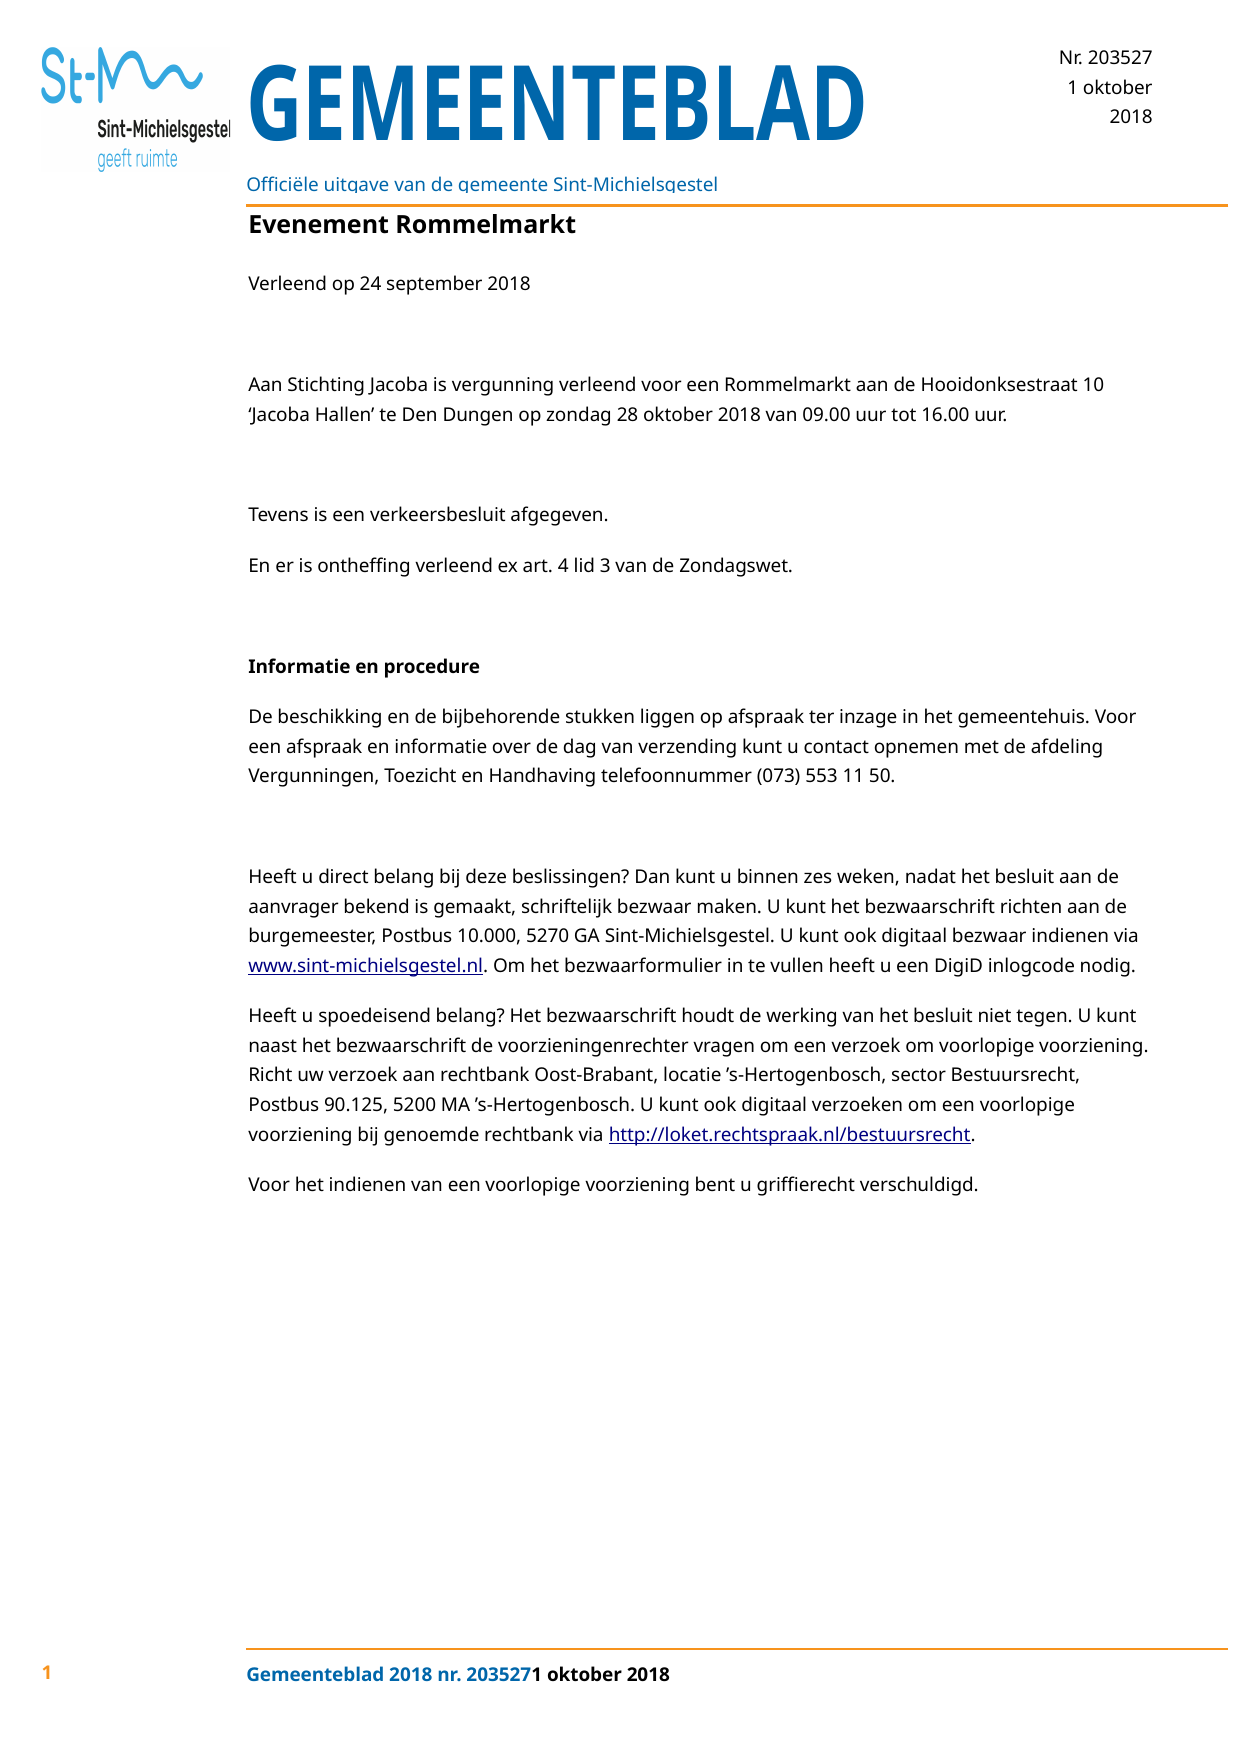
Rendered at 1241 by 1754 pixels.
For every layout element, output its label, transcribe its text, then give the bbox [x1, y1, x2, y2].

text Voor het indienen van een voorlopige voorziening bent u griffierecht verschuldigd. [248, 1171, 1152, 1197]
text Evenement Rommelmarkt [248, 207, 1152, 241]
picture [41, 47, 231, 172]
text Aan Stichting Jacoba is vergunning verleend voor een Rommelmarkt aan de Hooidonksestraat 10 ‘Jacoba Hallen’ te Den Dungen op zondag 28 oktober 2018 van 09.00 uur tot 16.00 uur. [248, 371, 1152, 426]
text De beschikking en de bijbehorende stukken liggen op afspraak ter inzage in het gemeentehuis. Voor een afspraak en informatie over de dag van verzending kunt u contact opnemen met de afdeling Vergunningen, Toezicht en Handhaving telefoonnummer (073) 553 11 50. [248, 703, 1152, 788]
text Informatie en procedure [248, 653, 1152, 678]
text Heeft u direct belang bij deze beslissingen? Dan kunt u binnen zes weken, nadat het besluit aan de aanvrager bekend is gemaakt, schriftelijk bezwaar maken. U kunt het bezwaarschrift richten aan de burgemeester, Postbus 10.000, 5270 GA Sint-Michielsgestel. U kunt ook digitaal bezwaar indienen via www.sint-michielsgestel.nl. Om het bezwaarformulier in te vullen heeft u een DigiD inlogcode nodig. [248, 863, 1152, 978]
text Heeft u spoedeisend belang? Het bezwaarschrift houdt de werking van het besluit niet tegen. U kunt naast het bezwaarschrift de voorzieningenrechter vragen om een verzoek om voorlopige voorziening. Richt uw verzoek aan rechtbank Oost-Brabant, locatie ’s-Hertogenbosch, sector Bestuursrecht, Postbus 90.125, 5200 MA ’s-Hertogenbosch. U kunt ook digitaal verzoeken om een voorlopige voorziening bij genoemde rechtbank via http://loket.rechtspraak.nl/bestuursrecht. [248, 1002, 1152, 1146]
text Verleend op 24 september 2018 [248, 270, 1152, 296]
text En er is ontheffing verleend ex art. 4 lid 3 van de Zondagswet. [248, 552, 1152, 578]
text Tevens is een verkeersbesluit afgegeven. [248, 502, 1152, 527]
